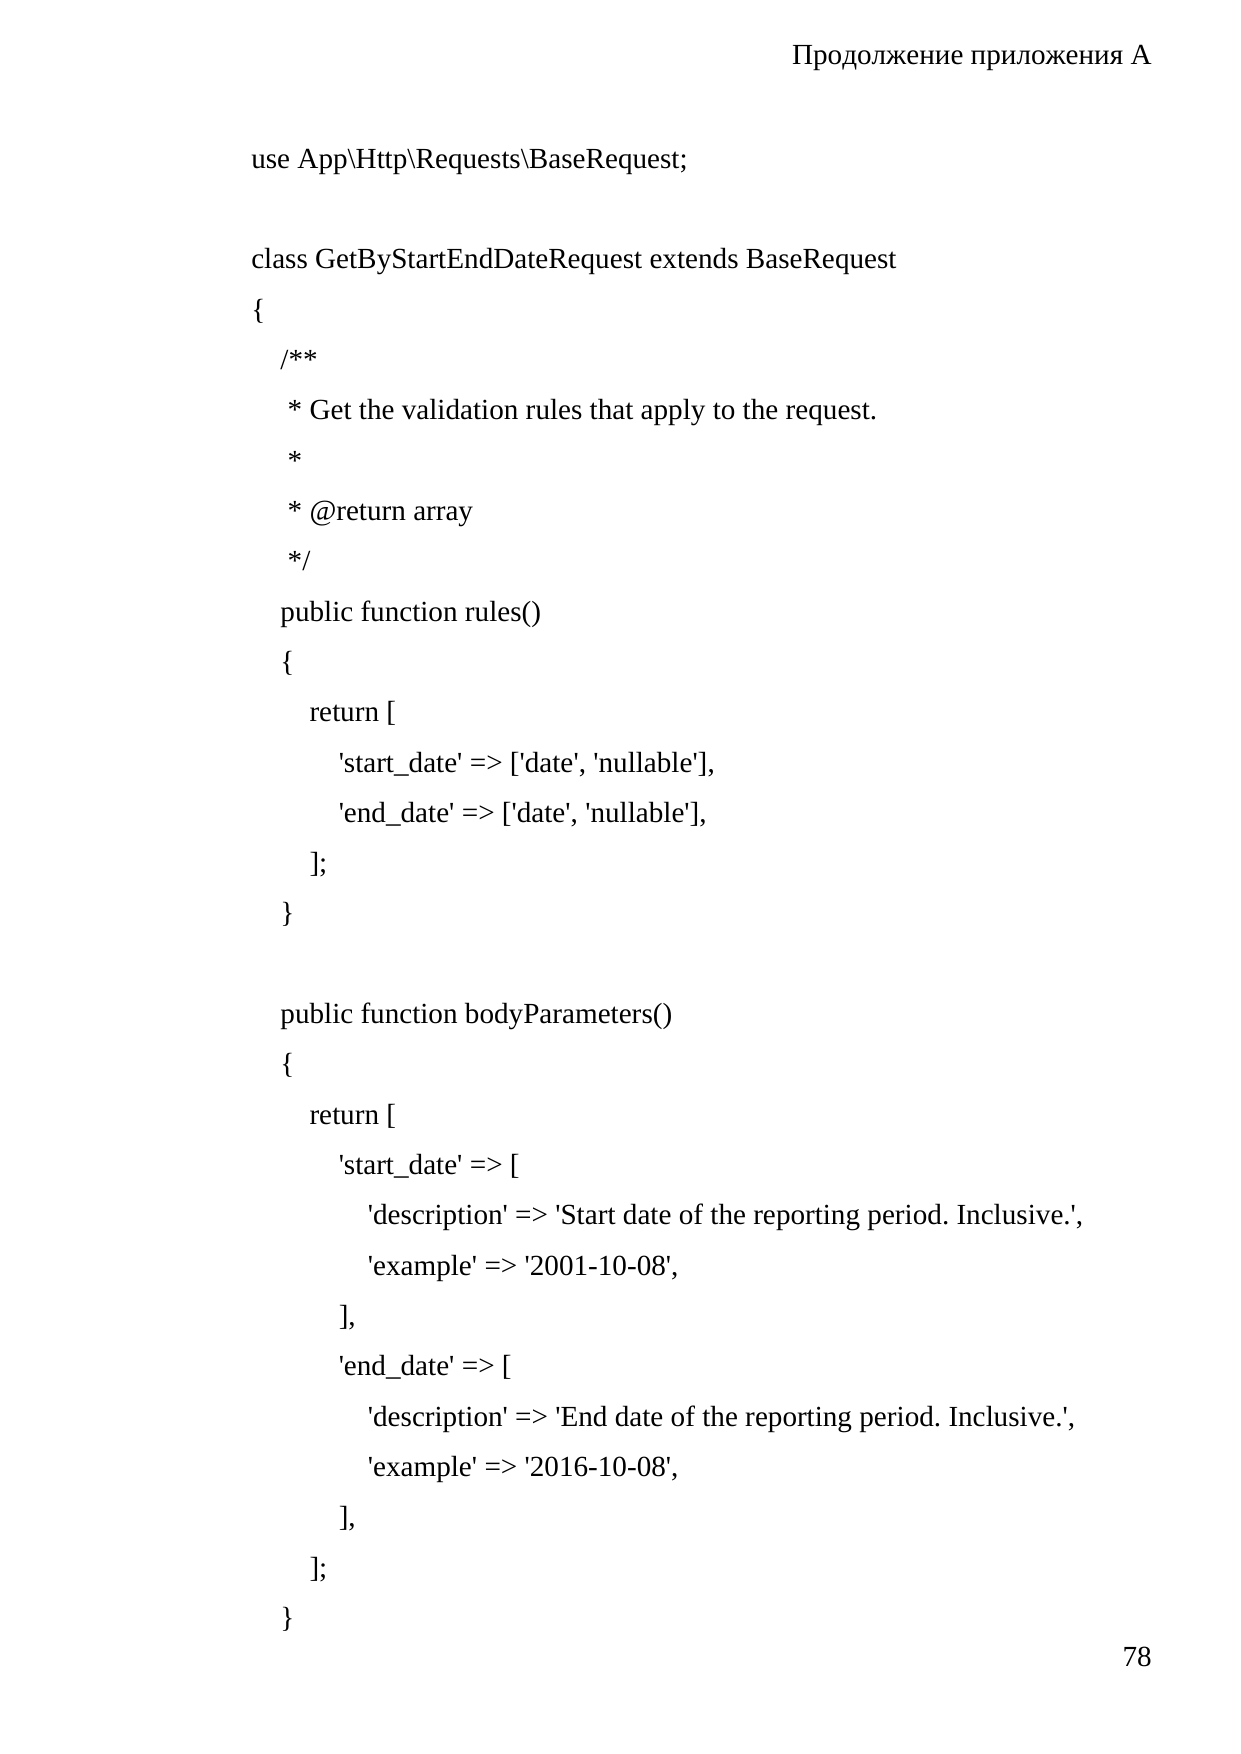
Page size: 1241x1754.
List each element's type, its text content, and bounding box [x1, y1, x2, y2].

text } [177, 1600, 1152, 1633]
text * [177, 443, 1152, 476]
text return [ [177, 1097, 1152, 1130]
text } [177, 896, 1152, 929]
text 'description' => 'Start date of the reporting period. Inclusive.', [177, 1197, 1152, 1231]
text /** [177, 342, 1152, 376]
text public function rules() [177, 594, 1152, 627]
text use App\Http\Requests\BaseRequest; [177, 141, 1152, 174]
text * @return array [177, 493, 1152, 527]
text public function bodyParameters() [177, 996, 1152, 1030]
text { [177, 292, 1152, 325]
text 'start_date' => ['date', 'nullable'], [177, 745, 1152, 778]
text * Get the validation rules that apply to the request. [177, 392, 1152, 426]
text ]; [177, 845, 1152, 879]
text return [ [177, 694, 1152, 728]
text 'end_date' => ['date', 'nullable'], [177, 795, 1152, 828]
text 'description' => 'End date of the reporting period. Inclusive.', [177, 1399, 1152, 1432]
text { [177, 1047, 1152, 1080]
text ], [177, 1298, 1152, 1332]
text { [177, 644, 1152, 678]
text 'end_date' => [ [177, 1348, 1152, 1382]
text class GetByStartEndDateRequest extends BaseRequest [177, 242, 1152, 275]
text */ [177, 543, 1152, 577]
text 'example' => '2016-10-08', [177, 1449, 1152, 1483]
text ], [177, 1499, 1152, 1533]
text 'example' => '2001-10-08', [177, 1248, 1152, 1281]
text 'start_date' => [ [177, 1147, 1152, 1181]
text ]; [177, 1550, 1152, 1583]
